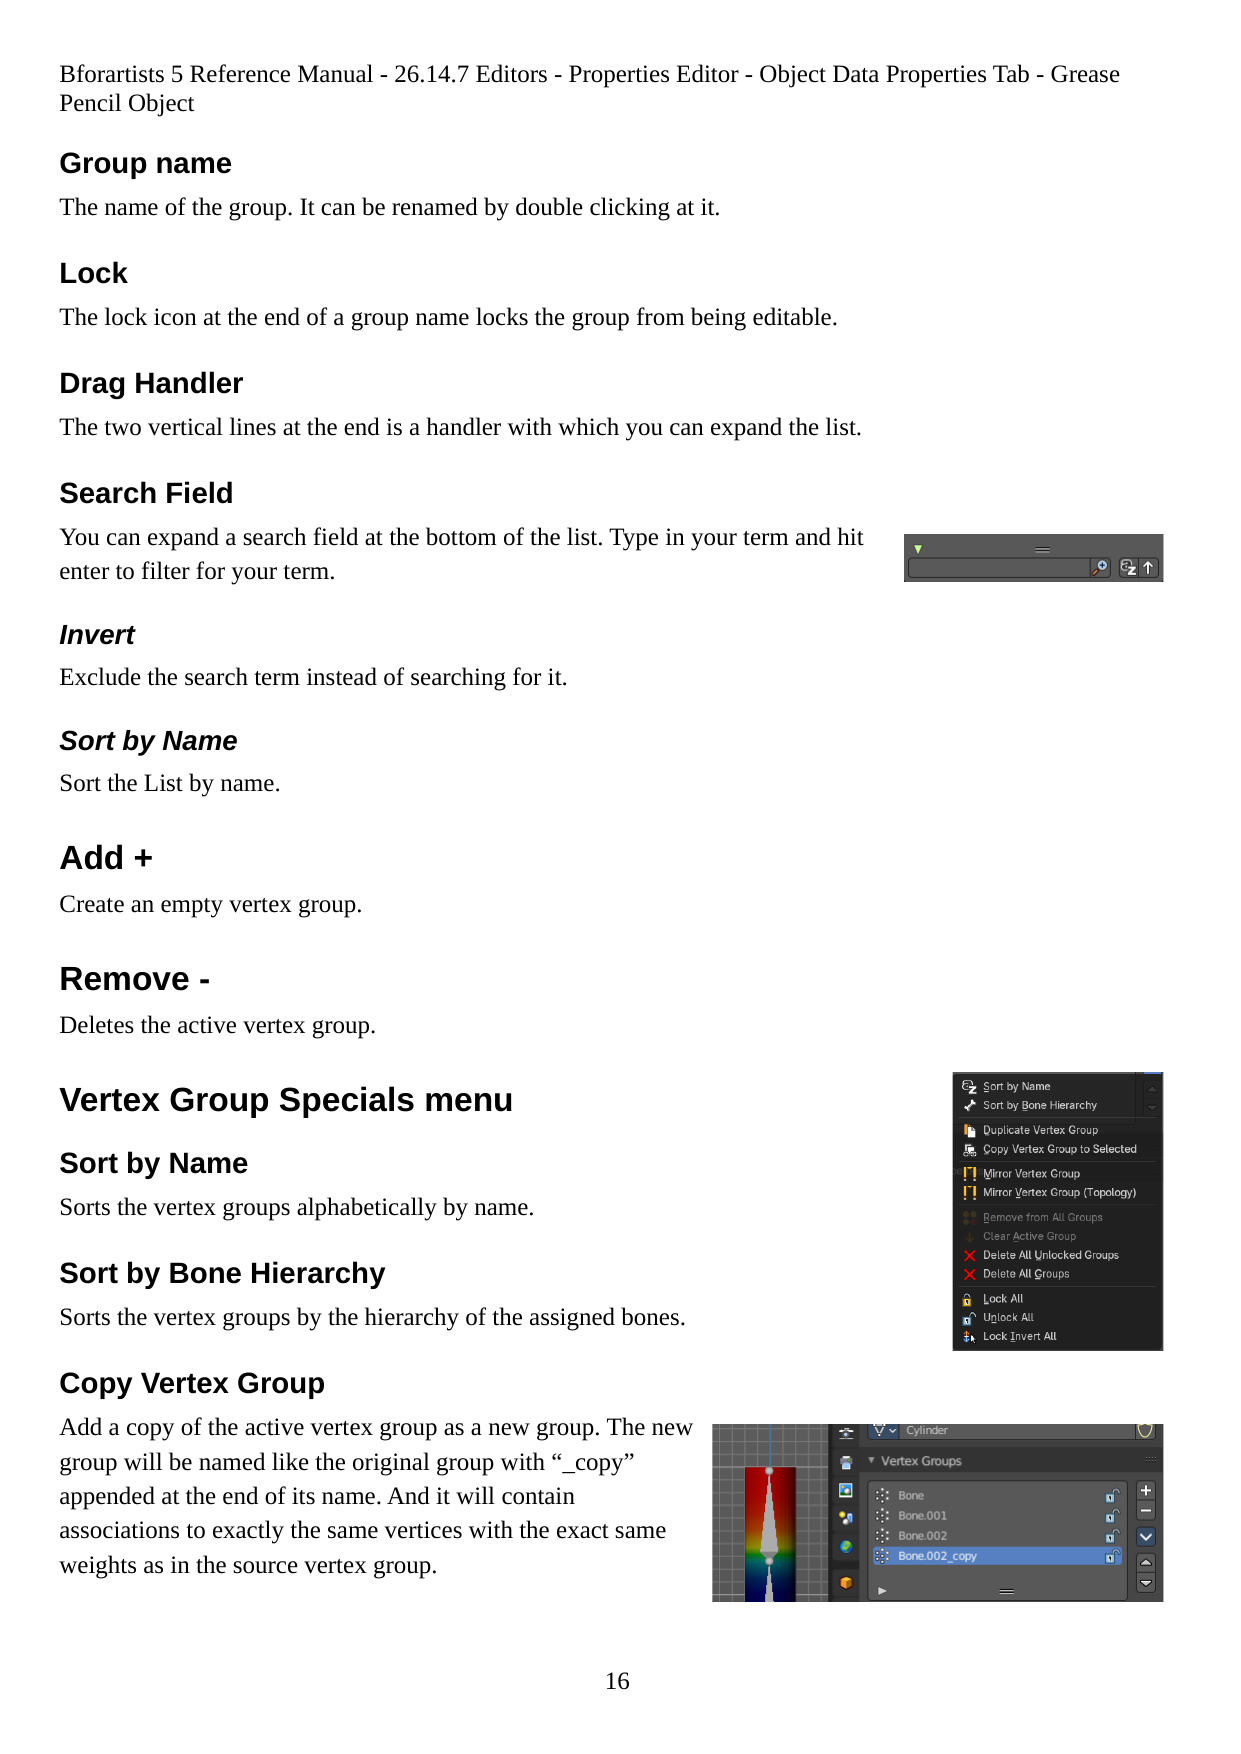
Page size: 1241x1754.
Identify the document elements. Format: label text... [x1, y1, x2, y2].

text Sorts the vertex groups by the hierarchy of the assigned bones. [59, 1302, 952, 1331]
subtitle Lock [59, 256, 1181, 290]
text Add a copy of the active vertex group as a new group. The new group will be named like the original group with “_copy” appended at the end of its name. And it will contain associations to exactly the same vertices with the exact same weights as in the source vertex group. [59, 1412, 1181, 1579]
subtitle Invert [59, 618, 1181, 650]
subtitle Search Field [59, 476, 1181, 509]
subtitle Vertex Group Specials menu [59, 1080, 952, 1119]
subtitle Add + [59, 838, 1181, 877]
text Sort the List by name. [59, 768, 1181, 797]
subtitle Copy Vertex Group [59, 1366, 1181, 1399]
picture [904, 534, 1164, 582]
text You can expand a search field at the bottom of the list. Type in your term and hit enter to filter for your term. [59, 522, 1181, 585]
text Deletes the active vertex group. [59, 1010, 1181, 1039]
picture [952, 1072, 1164, 1351]
subtitle Drag Handler [59, 366, 1181, 399]
subtitle [1164, 1146, 1181, 1180]
subtitle Group name [59, 146, 1181, 180]
text The two vertical lines at the end is a handler with which you can expand the list. [59, 412, 1181, 441]
text Exclude the search term instead of searching for it. [59, 662, 1181, 691]
text The name of the group. It can be renamed by double clicking at it. [59, 192, 1181, 221]
subtitle Sort by Name [59, 724, 1181, 756]
subtitle Sort by Name [59, 1146, 952, 1180]
subtitle Sort by Bone Hierarchy [59, 1256, 952, 1290]
subtitle [1164, 1080, 1181, 1119]
text Create an empty vertex group. [59, 889, 1181, 918]
text The lock icon at the end of a group name locks the group from being editable. [59, 302, 1181, 331]
subtitle [1164, 1256, 1181, 1290]
text Sorts the vertex groups alphabetically by name. [59, 1192, 952, 1221]
picture [712, 1424, 1164, 1602]
subtitle Remove - [59, 959, 1181, 998]
